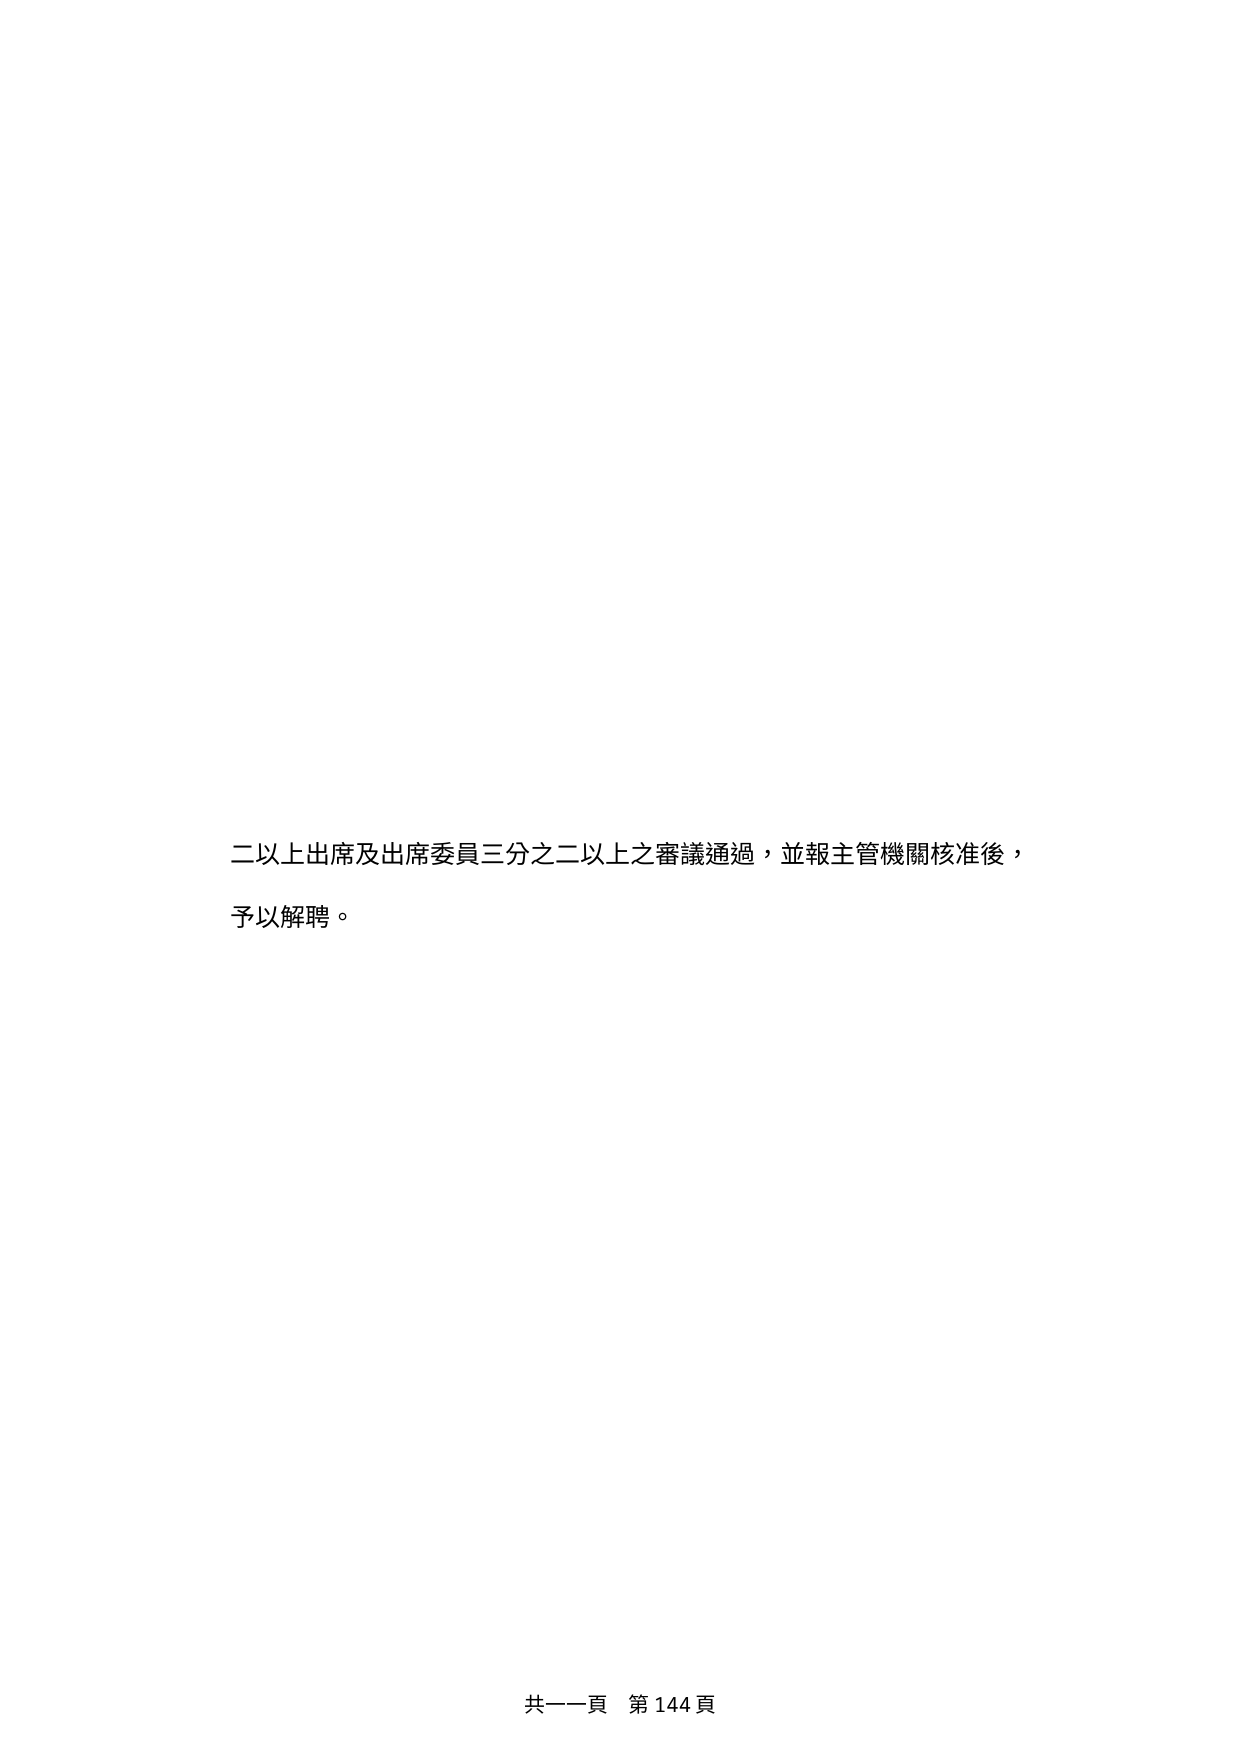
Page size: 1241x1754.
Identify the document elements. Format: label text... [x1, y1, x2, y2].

text 二以上出席及出席委員三分之二以上之審議通過，並報主管機關核准後， [118, 811, 1122, 874]
text 予以解聘。 [118, 874, 1122, 936]
